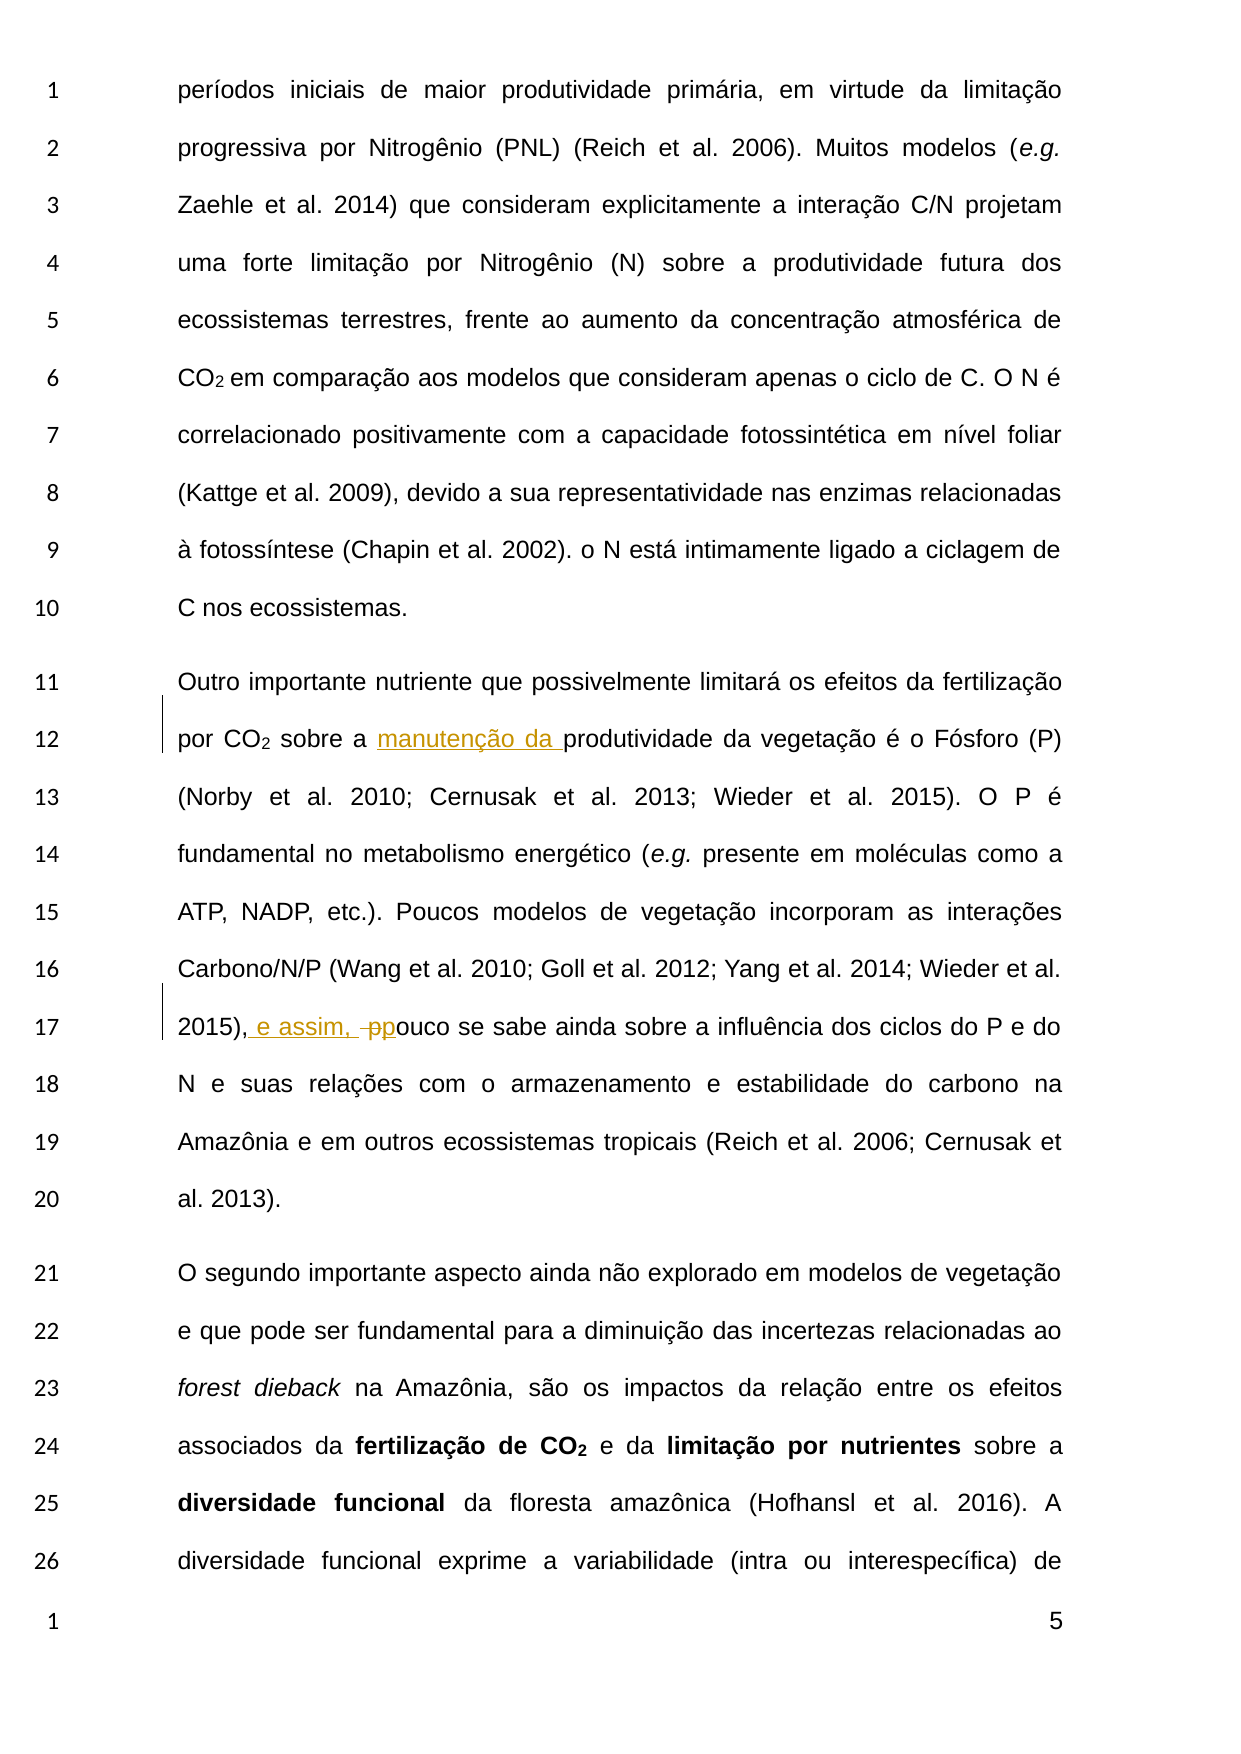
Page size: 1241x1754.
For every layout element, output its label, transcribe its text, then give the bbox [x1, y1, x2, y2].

text O segundo importante aspecto ainda não explorado em modelos de vegetação e que pode ser fundamental para a diminuição das incertezas relacionadas ao forest dieback na Amazônia, são os impactos da relação entre os efeitos associados da fertilização de CO2 e da limitação por nutrientes sobre a diversidade funcional da floresta amazônica (Hofhansl et al. 2016). A diversidade funcional exprime a variabilidade (intra ou interespecífica) de [177, 1258, 1063, 1574]
text períodos iniciais de maior produtividade primária, em virtude da limitação progressiva por Nitrogênio (PNL) (Reich et al. 2006). Muitos modelos (e.g. Zaehle et al. 2014) que consideram explicitamente a interação C/N projetam uma forte limitação por Nitrogênio (N) sobre a produtividade futura dos ecossistemas terrestres, frente ao aumento da concentração atmosférica de CO2 em comparação aos modelos que consideram apenas o ciclo de C. O N é correlacionado positivamente com a capacidade fotossintética em nível foliar (Kattge et al. 2009), devido a sua representatividade nas enzimas relacionadas à fotossíntese (Chapin et al. 2002). o N está intimamente ligado a ciclagem de C nos ecossistemas. [177, 75, 1063, 621]
text Outro importante nutriente que possivelmente limitará os efeitos da fertilização por CO2 sobre a manutenção da produtividade da vegetação é o Fósforo (P) (Norby et al. 2010; Cernusak et al. 2013; Wieder et al. 2015). O P é fundamental no metabolismo energético (e.g. presente em moléculas como a ATP, NADP, etc.). Poucos modelos de vegetação incorporam as interações Carbono/N/P (Wang et al. 2010; Goll et al. 2012; Yang et al. 2014; Wieder et al. 2015), e assim, pouco se sabe ainda sobre a influência dos ciclos do P e do N e suas relações com o armazenamento e estabilidade do carbono na Amazônia e em outros ecossistemas tropicais (Reich et al. 2006; Cernusak et al. 2013). [177, 667, 1063, 1213]
